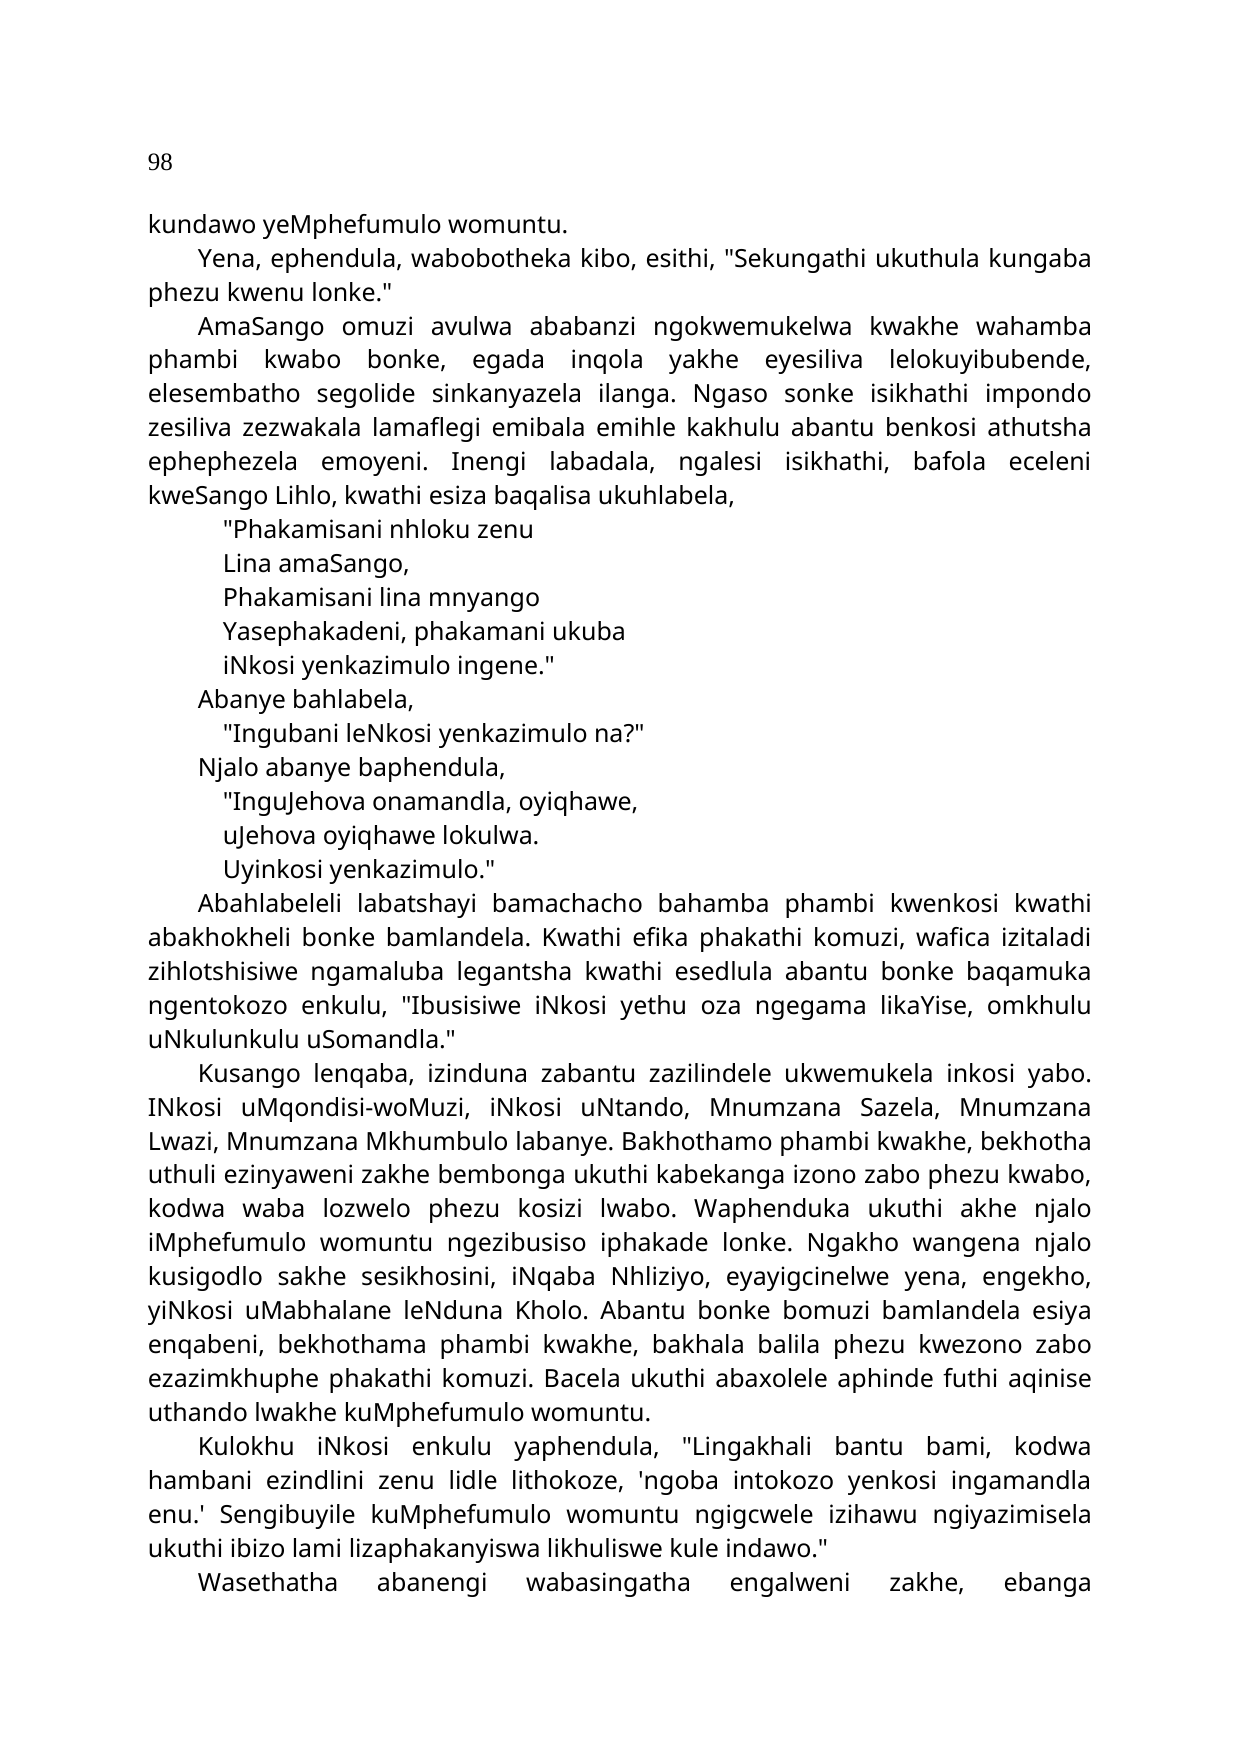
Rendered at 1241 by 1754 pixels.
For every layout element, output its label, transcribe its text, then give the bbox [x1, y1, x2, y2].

text Phakamisani lina mnyango [148, 580, 1093, 614]
text AmaSango omuzi avulwa ababanzi ngokwemukelwa kwakhe wahamba phambi kwabo bonke, egada inqola yakhe eyesiliva lelokuyibubende, elesembatho segolide sinkanyazela ilanga. Ngaso sonke isikhathi impondo zesiliva zezwakala lamaflegi emibala emihle kakhulu abantu benkosi athutsha ephephezela emoyeni. Inengi labadala, ngalesi isikhathi, bafola eceleni kweSango Lihlo, kwathi esiza baqalisa ukuhlabela, [148, 308, 1093, 512]
text kundawo yeMphefumulo womuntu. [148, 207, 1093, 241]
text Wasethatha abanengi wabasingatha engalweni zakhe, ebanga [148, 1565, 1093, 1599]
text Kulokhu iNkosi enkulu yaphendula, "Lingakhali bantu bami, kodwa hambani ezindlini zenu lidle lithokoze, 'ngoba intokozo yenkosi ingamandla enu.' Sengibuyile kuMphefumulo womuntu ngigcwele izihawu ngiyazimisela ukuthi ibizo lami lizaphakanyiswa likhuliswe kule indawo." [148, 1429, 1093, 1565]
text Uyinkosi yenkazimulo." [148, 852, 1093, 886]
text "InguJehova onamandla, oyiqhawe, [148, 784, 1093, 818]
text "Phakamisani nhloku zenu [148, 512, 1093, 546]
text "Ingubani leNkosi yenkazimulo na?" [148, 716, 1093, 750]
text iNkosi yenkazimulo ingene." [148, 648, 1093, 682]
text Lina amaSango, [148, 546, 1093, 580]
text Abanye bahlabela, [148, 682, 1093, 716]
text Yasephakadeni, phakamani ukuba [148, 614, 1093, 648]
text uJehova oyiqhawe lokulwa. [148, 818, 1093, 852]
text Kusango lenqaba, izinduna zabantu zazilindele ukwemukela inkosi yabo. INkosi uMqondisi-woMuzi, iNkosi uNtando, Mnumzana Sazela, Mnumzana Lwazi, Mnumzana Mkhumbulo labanye. Bakhothamo phambi kwakhe, bekhotha uthuli ezinyaweni zakhe bembonga ukuthi kabekanga izono zabo phezu kwabo, kodwa waba lozwelo phezu kosizi lwabo. Waphenduka ukuthi akhe njalo iMphefumulo womuntu ngezibusiso iphakade lonke. Ngakho wangena njalo kusigodlo sakhe sesikhosini, iNqaba Nhliziyo, eyayigcinelwe yena, engekho, yiNkosi uMabhalane leNduna Kholo. Abantu bonke bomuzi bamlandela esiya enqabeni, bekhothama phambi kwakhe, bakhala balila phezu kwezono zabo ezazimkhuphe phakathi komuzi. Bacela ukuthi abaxolele aphinde futhi aqinise uthando lwakhe kuMphefumulo womuntu. [148, 1056, 1093, 1429]
text Njalo abanye baphendula, [148, 750, 1093, 784]
text Abahlabeleli labatshayi bamachacho bahamba phambi kwenkosi kwathi abakhokheli bonke bamlandela. Kwathi efika phakathi komuzi, wafica izitaladi zihlotshisiwe ngamaluba legantsha kwathi esedlula abantu bonke baqamuka ngentokozo enkulu, "Ibusisiwe iNkosi yethu oza ngegama likaYise, omkhulu uNkulunkulu uSomandla." [148, 886, 1093, 1056]
text Yena, ephendula, wabobotheka kibo, esithi, "Sekungathi ukuthula kungaba phezu kwenu lonke." [148, 241, 1093, 308]
